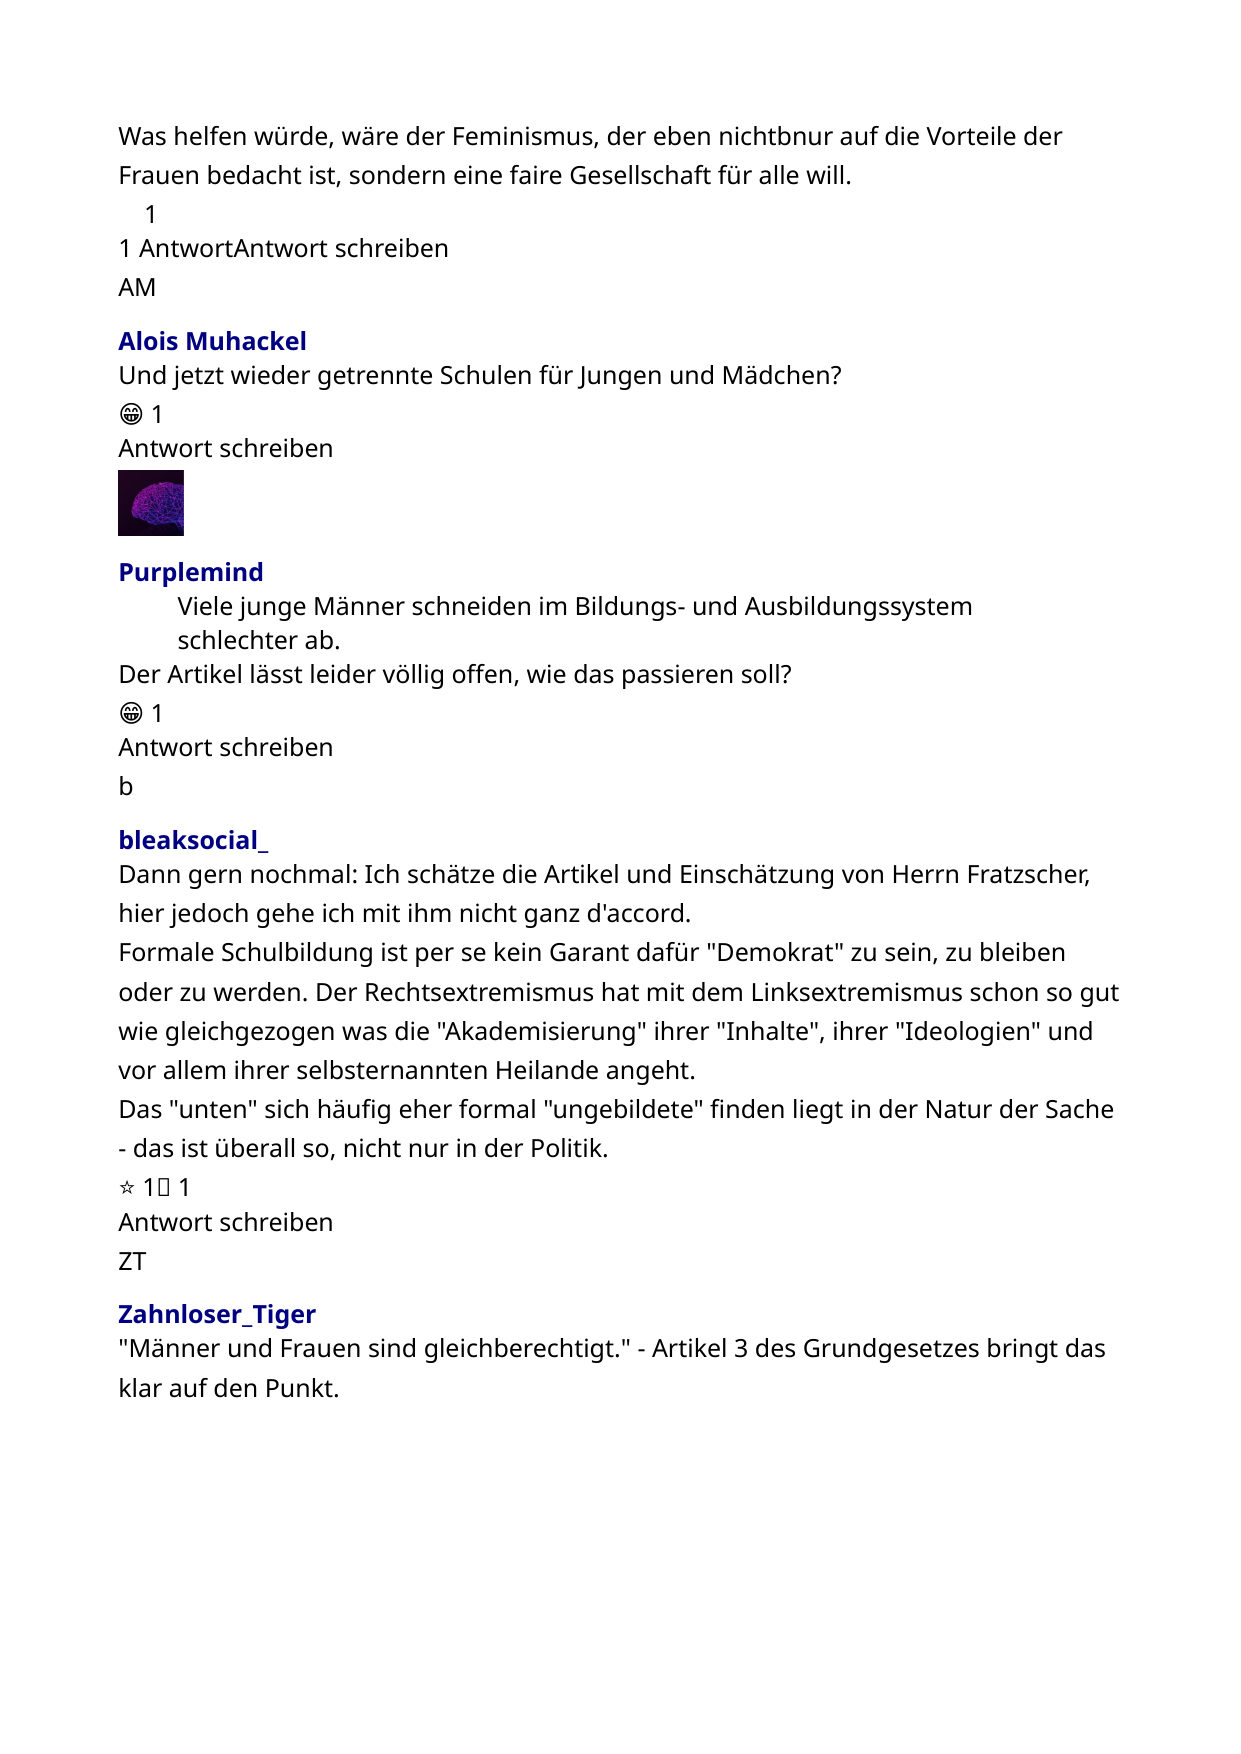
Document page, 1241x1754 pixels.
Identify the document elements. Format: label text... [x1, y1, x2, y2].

text Antwort schreiben [118, 1204, 1122, 1238]
text 🤨 1 [118, 196, 1122, 231]
text Antwort schreiben [118, 431, 1122, 465]
text Das "unten" sich häufig eher formal "ungebildete" finden liegt in der Natur der Sache - das ist überall so, nicht nur in der Politik. [118, 1092, 1122, 1165]
text b [118, 769, 1122, 803]
subtitle bleaksocial_ [118, 823, 1122, 857]
text "Männer und Frauen sind gleichberechtigt." - Artikel 3 des Grundgesetzes bringt das klar auf den Punkt. [118, 1331, 1122, 1404]
text 1 AntwortAntwort schreiben [118, 231, 1122, 264]
text Formale Schulbildung ist per se kein Garant dafür "Demokrat" zu sein, zu bleiben oder zu werden. Der Rechtsextremismus hat mit dem Linksextremismus schon so gut wie gleichgezogen was die "Akademisierung" ihrer "Inhalte", ihrer "Ideologien" und vor allem ihrer selbsternannten Heilande angeht. [118, 935, 1122, 1087]
text Antwort schreiben [118, 730, 1122, 764]
text 😁 1 [118, 696, 1122, 730]
text 😁 1 [118, 397, 1122, 431]
text Was helfen würde, wäre der Feminismus, der eben nichtbnur auf die Vorteile der Frauen bedacht ist, sondern eine faire Gesellschaft für alle will. [118, 118, 1122, 191]
text AM [118, 270, 1122, 304]
text Der Artikel lässt leider völlig offen, wie das passieren soll? [118, 657, 1122, 691]
text ZT [118, 1243, 1122, 1277]
subtitle Zahnloser_Tiger [118, 1297, 1122, 1331]
text Dann gern nochmal: Ich schätze die Artikel und Einschätzung von Herrn Fratzscher, hier jedoch gehe ich mit ihm nicht ganz d'accord. [118, 857, 1122, 930]
text Viele junge Männer schneiden im Bildungs- und Ausbildungssystem schlechter ab. [177, 588, 1063, 657]
subtitle Purplemind [118, 554, 1122, 588]
subtitle Alois Muhackel [118, 323, 1122, 357]
text Und jetzt wieder getrennte Schulen für Jungen und Mädchen? [118, 357, 1122, 392]
text ⭐️ 1🤨 1 [118, 1170, 1122, 1204]
picture [118, 470, 184, 536]
